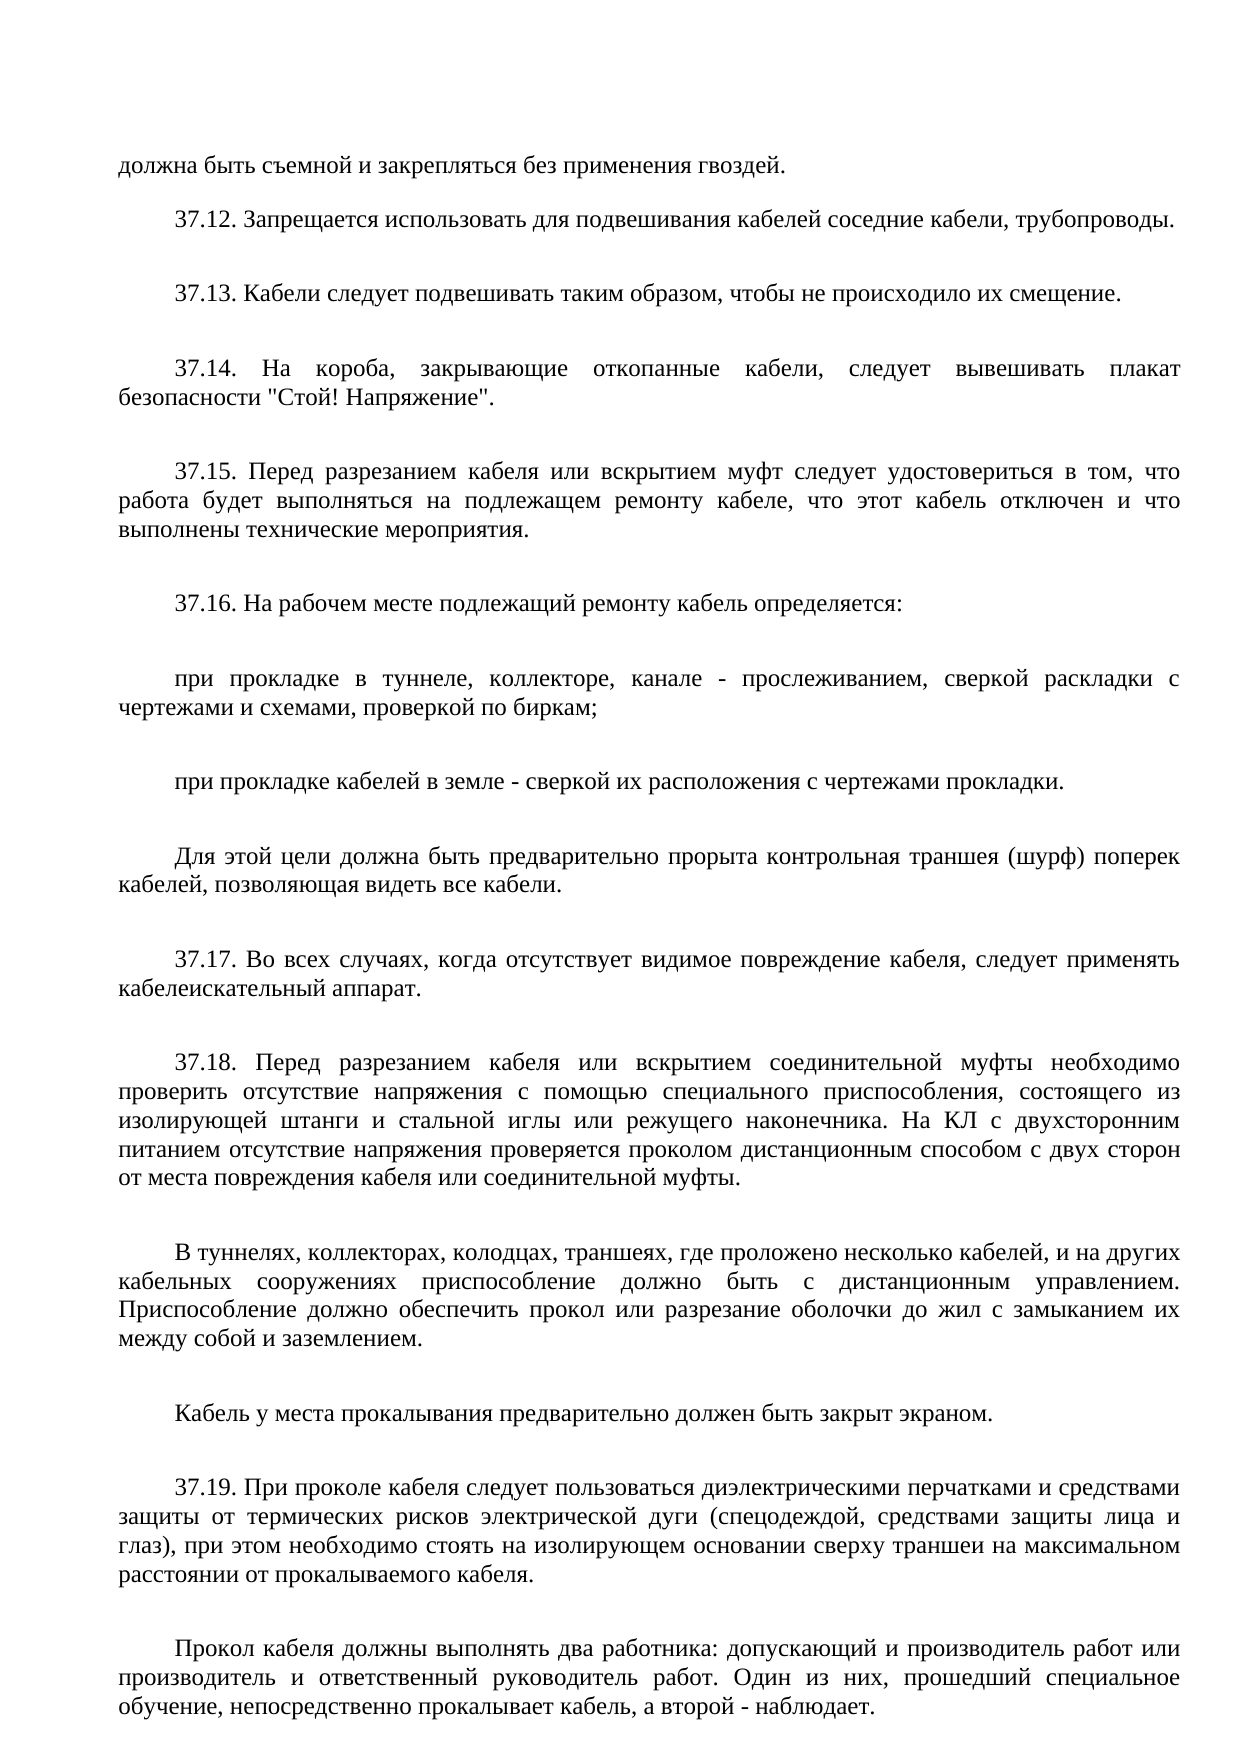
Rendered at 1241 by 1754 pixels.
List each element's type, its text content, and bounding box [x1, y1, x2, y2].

text Прокол кабеля должны выполнять два работника: допускающий и производитель работ или производитель и ответственный руководитель работ. Один из них, прошедший специальное обучение, непосредственно прокалывает кабель, а второй - наблюдает. [118, 1633, 1181, 1719]
text 37.19. При проколе кабеля следует пользоваться диэлектрическими перчатками и средствами защиты от термических рисков электрической дуги (спецодеждой, средствами защиты лица и глаз), при этом необходимо стоять на изолирующем основании сверху траншеи на максимальном расстоянии от прокалываемого кабеля. [118, 1472, 1181, 1587]
text 37.13. Кабели следует подвешивать таким образом, чтобы не происходило их смещение. [118, 278, 1181, 307]
text должна быть съемной и закрепляться без применения гвоздей. [118, 150, 1181, 179]
text 37.12. Запрещается использовать для подвешивания кабелей соседние кабели, трубопроводы. [118, 204, 1181, 232]
text при прокладке кабелей в земле - сверкой их расположения с чертежами прокладки. [118, 766, 1181, 795]
text Для этой цели должна быть предварительно прорыта контрольная траншея (шурф) поперек кабелей, позволяющая видеть все кабели. [118, 841, 1181, 898]
text 37.18. Перед разрезанием кабеля или вскрытием соединительной муфты необходимо проверить отсутствие напряжения с помощью специального приспособления, состоящего из изолирующей штанги и стальной иглы или режущего наконечника. На КЛ с двухсторонним питанием отсутствие напряжения проверяется проколом дистанционным способом с двух сторон от места повреждения кабеля или соединительной муфты. [118, 1047, 1181, 1191]
text 37.17. Во всех случаях, когда отсутствует видимое повреждение кабеля, следует применять кабелеискательный аппарат. [118, 944, 1181, 1002]
text 37.15. Перед разрезанием кабеля или вскрытием муфт следует удостовериться в том, что работа будет выполняться на подлежащем ремонту кабеле, что этот кабель отключен и что выполнены технические мероприятия. [118, 456, 1181, 542]
text Кабель у места прокалывания предварительно должен быть закрыт экраном. [118, 1398, 1181, 1427]
text 37.14. На короба, закрывающие откопанные кабели, следует вывешивать плакат безопасности "Стой! Напряжение". [118, 353, 1181, 410]
text при прокладке в туннеле, коллекторе, канале - прослеживанием, сверкой раскладки с чертежами и схемами, проверкой по биркам; [118, 663, 1181, 720]
text 37.16. На рабочем месте подлежащий ремонту кабель определяется: [118, 588, 1181, 617]
text В туннелях, коллекторах, колодцах, траншеях, где проложено несколько кабелей, и на других кабельных сооружениях приспособление должно быть с дистанционным управлением. Приспособление должно обеспечить прокол или разрезание оболочки до жил с замыканием их между собой и заземлением. [118, 1237, 1181, 1352]
